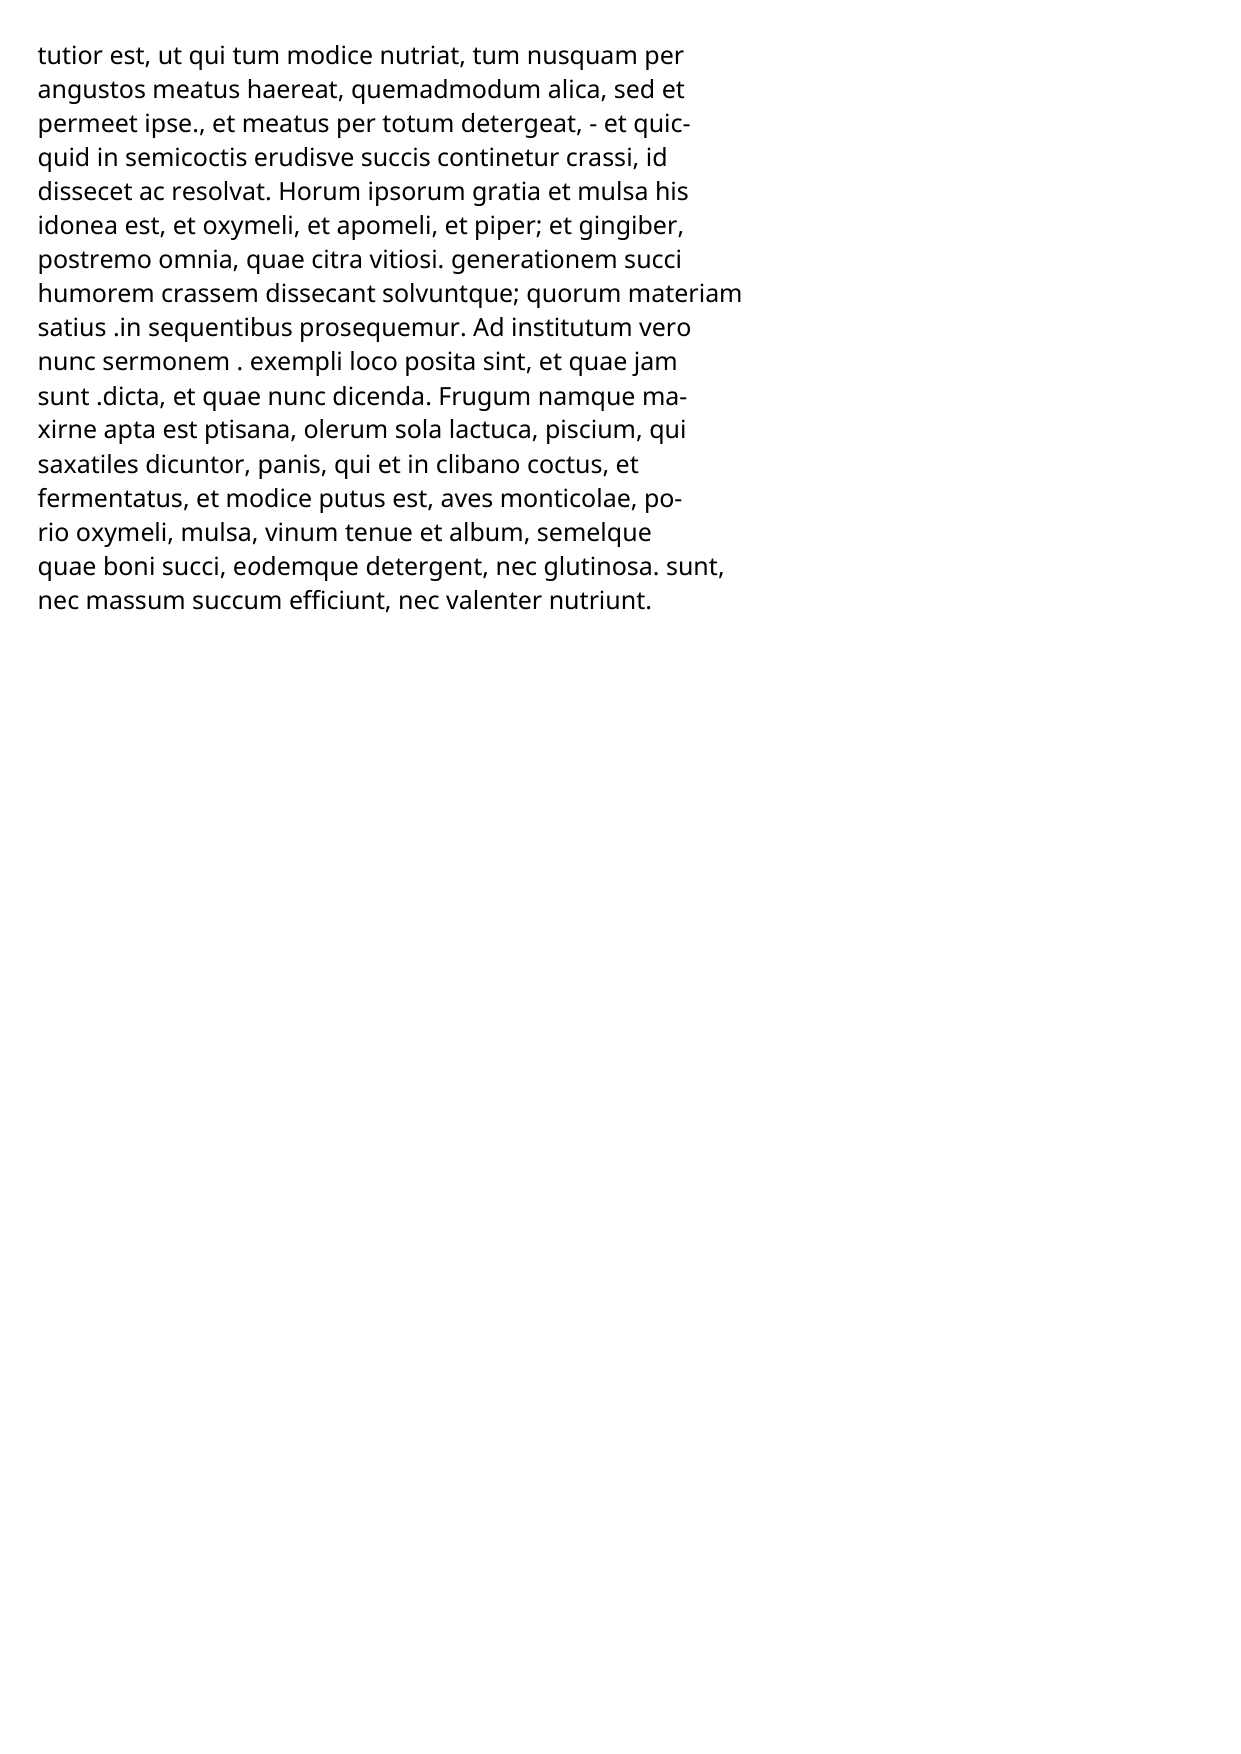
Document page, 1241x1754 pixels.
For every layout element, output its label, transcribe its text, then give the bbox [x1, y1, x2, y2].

text tutior est, ut qui tum modice nutriat, tum nusquam per angustos meatus haereat, quemadmodum alica, sed et permeet ipse., et meatus per totum detergeat, - et quic- quid in semicoctis erudisve succis continetur crassi, id dissecet ac resolvat. Horum ipsorum gratia et mulsa his idonea est, et oxymeli, et apomeli, et piper; et gingiber, postremo omnia, quae citra vitiosi. generationem succi humorem crassem dissecant solvuntque; quorum materiam satius .in sequentibus prosequemur. Ad institutum vero nunc sermonem . exempli loco posita sint, et quae jam sunt .dicta, et quae nunc dicenda. Frugum namque ma- xirne apta est ptisana, olerum sola lactuca, piscium, qui saxatiles dicuntor, panis, qui et in clibano coctus, et fermentatus, et modice putus est, aves monticolae, po- rio oxymeli, mulsa, vinum tenue et album, semelque quae boni succi, eodemque detergent, nec glutinosa. sunt, nec massum succum efficiunt, nec valenter nutriunt. [37, 37, 1203, 617]
